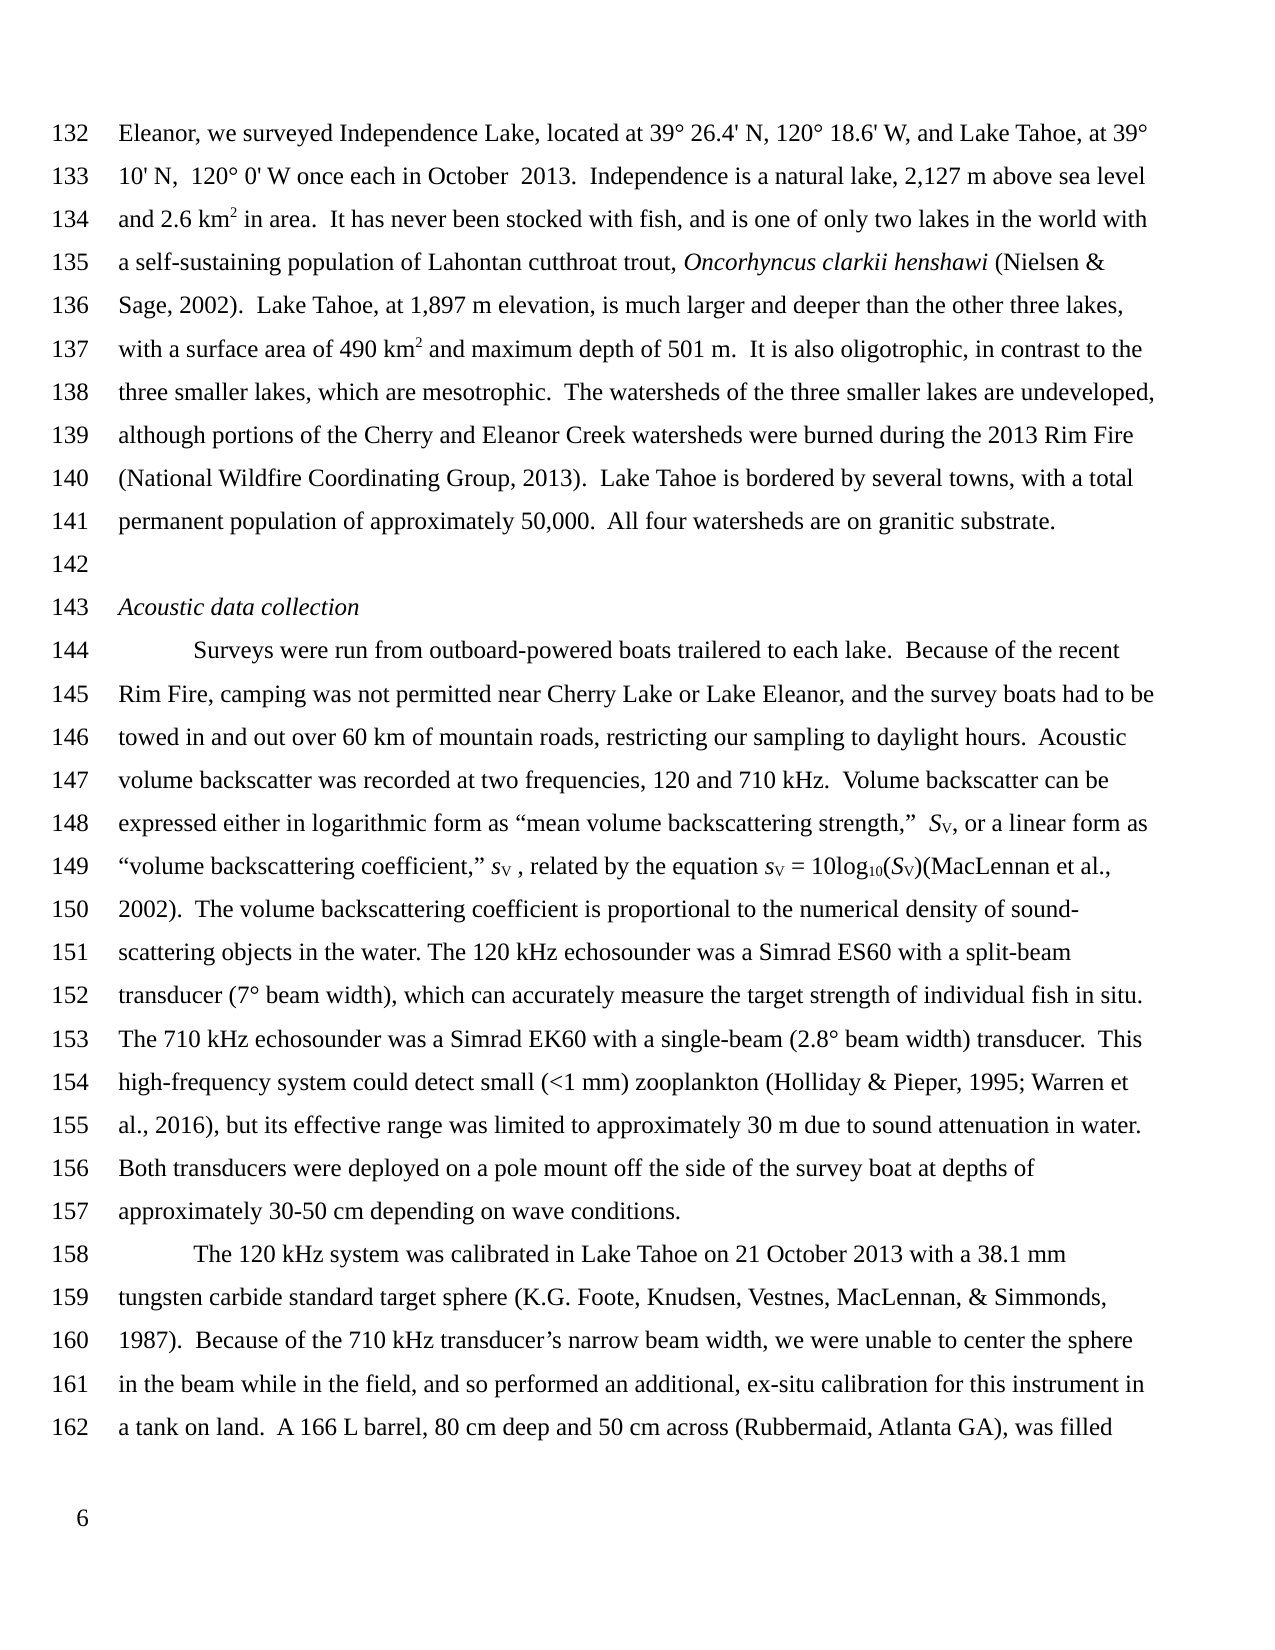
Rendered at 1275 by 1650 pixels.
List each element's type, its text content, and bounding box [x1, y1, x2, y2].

text Surveys were run from outboard-powered boats trailered to each lake. Because of the recent Rim Fire, camping was not permitted near Cherry Lake or Lake Eleanor, and the survey boats had to be towed in and out over 60 km of mountain roads, restricting our sampling to daylight hours. Acoustic volume backscatter was recorded at two frequencies, 120 and 710 kHz. Volume backscatter can be expressed either in logarithmic form as “mean volume backscattering strength,” SV, or a linear form as “volume backscattering coefficient,” sV , related by the equation sV = 10log10(SV)(MacLennan et al., 2002)⁠. The volume backscattering coefficient is proportional to the numerical density of sound-scattering objects in the water. The 120 kHz echosounder was a Simrad ES60 with a split-beam transducer (7° beam width), which can accurately measure the target strength of individual fish in situ. The 710 kHz echosounder was a Simrad EK60 with a single-beam (2.8° beam width) transducer. This high-frequency system could detect small (<1 mm) zooplankton (Holliday & Pieper, 1995; Warren et al., 2016)⁠, but its effective range was limited to approximately 30 m due to sound attenuation in water. Both transducers were deployed on a pole mount off the side of the survey boat at depths of approximately 30-50 cm depending on wave conditions. [118, 636, 1157, 1225]
text Acoustic data collection [118, 592, 1157, 621]
text Eleanor, we surveyed Independence Lake, located at 39° 26.4' N, 120° 18.6' W, and Lake Tahoe, at 39° 10' N, 120° 0' W once each in October 2013. Independence is a natural lake, 2,127 m above sea level and 2.6 km2 in area. It has never been stocked with fish, and is one of only two lakes in the world with a self-sustaining population of Lahontan cutthroat trout, Oncorhyncus clarkii henshawi (Nielsen & Sage, 2002)⁠. Lake Tahoe, at 1,897 m elevation, is much larger and deeper than the other three lakes, with a surface area of 490 km2 and maximum depth of 501 m. It is also oligotrophic, in contrast to the three smaller lakes, which are mesotrophic. The watersheds of the three smaller lakes are undeveloped, although portions of the Cherry and Eleanor Creek watersheds were burned during the 2013 Rim Fire (National Wildfire Coordinating Group, 2013)⁠. Lake Tahoe is bordered by several towns, with a total permanent population of approximately 50,000. All four watersheds are on granitic substrate. [118, 118, 1157, 535]
text The 120 kHz system was calibrated in Lake Tahoe on 21 October 2013 with a 38.1 mm tungsten carbide standard target sphere (K.G. Foote, Knudsen, Vestnes, MacLennan, & Simmonds, 1987)⁠. Because of the 710 kHz transducer’s narrow beam width, we were unable to center the sphere in the beam while in the field, and so performed an additional, ex-situ calibration for this instrument in a tank on land. A 166 L barrel, 80 cm deep and 50 cm across (Rubbermaid, Atlanta GA), was filled [118, 1239, 1157, 1441]
